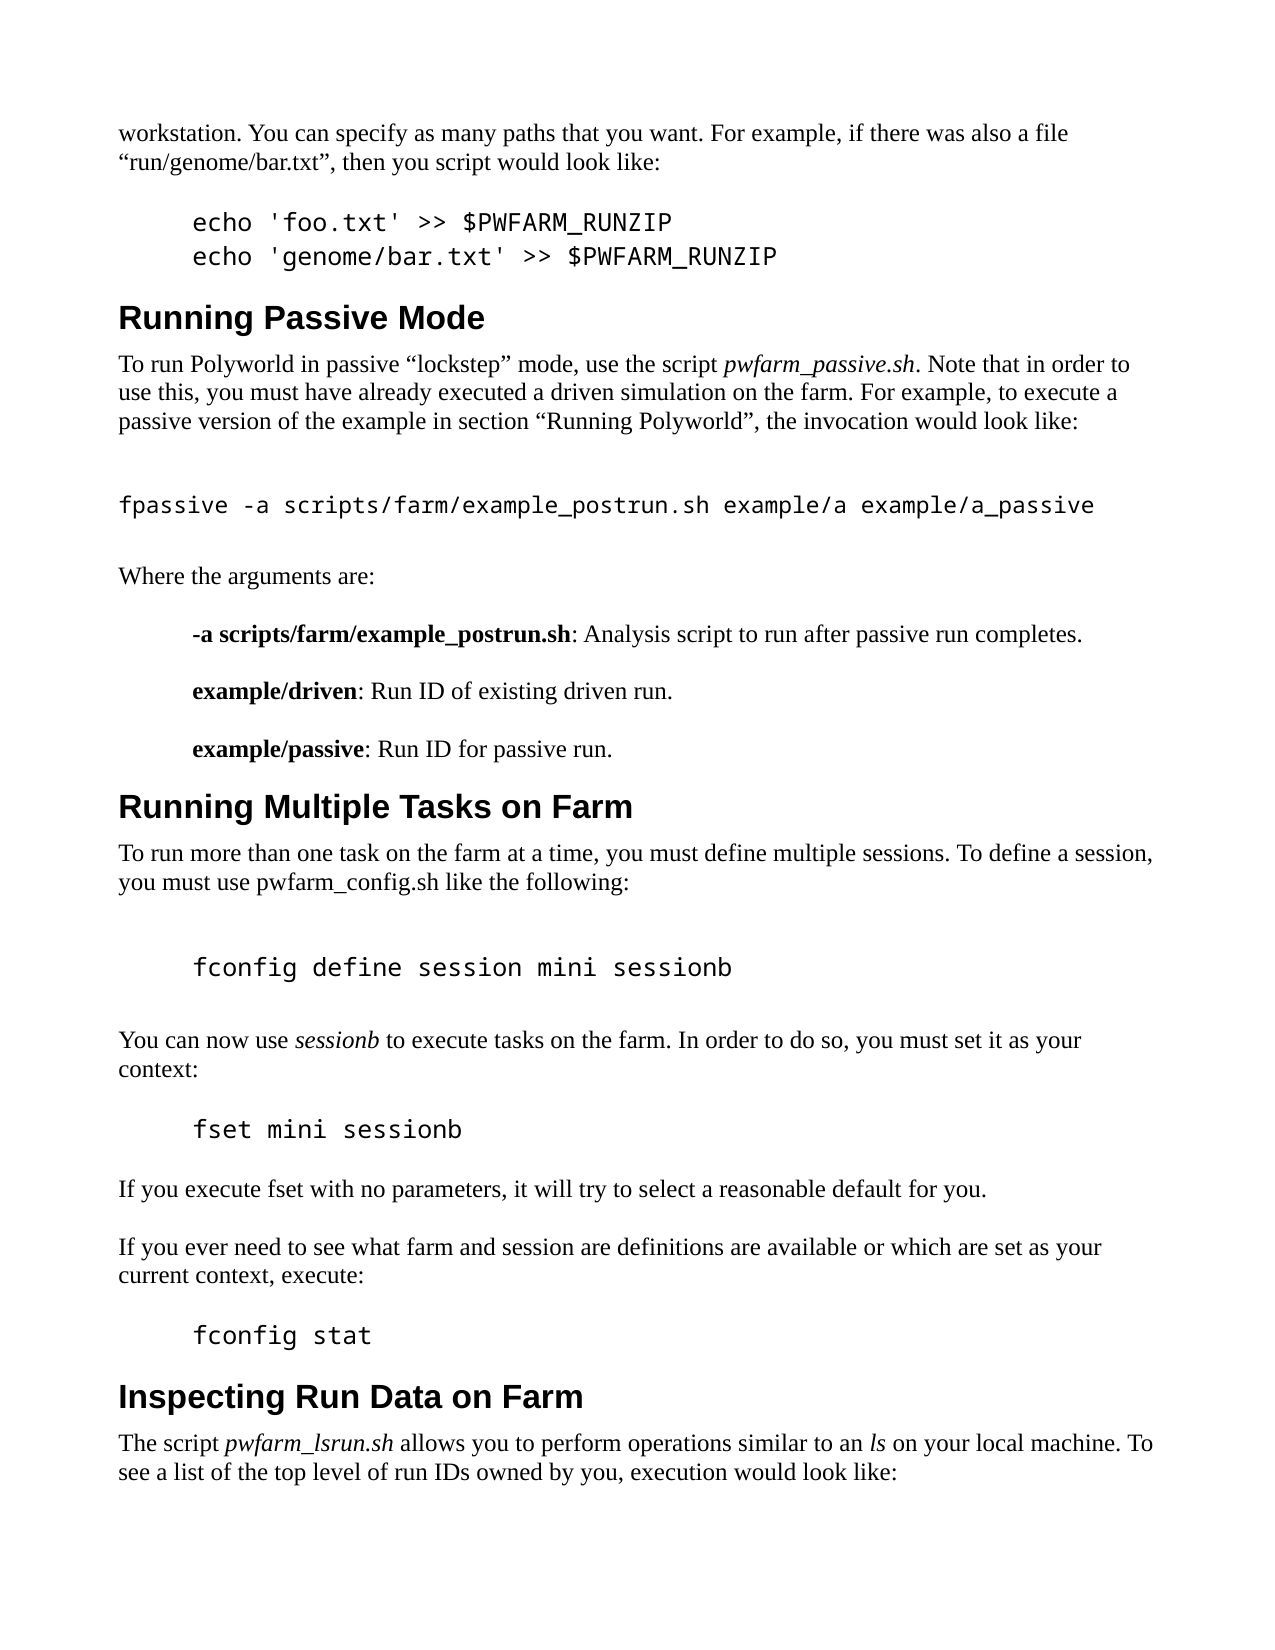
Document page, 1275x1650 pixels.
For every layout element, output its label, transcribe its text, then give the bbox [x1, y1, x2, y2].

text Where the arguments are: [118, 561, 1157, 590]
subtitle Running Passive Mode [118, 297, 1157, 336]
text fconfig stat [118, 1318, 1157, 1352]
text To run more than one task on the farm at a time, you must define multiple sessions. To define a session, you must use pwfarm_config.sh like the following: [118, 838, 1157, 896]
text To run Polyworld in passive “lockstep” mode, use the script pwfarm_passive.sh. Note that in order to use this, you must have already executed a driven simulation on the farm. For example, to execute a passive version of the example in section “Running Polyworld”, the invocation would look like: [118, 349, 1157, 435]
text echo 'genome/bar.txt' >> $PWFARM_RUNZIP [192, 238, 1157, 272]
text If you ever need to see what farm and session are definitions are available or which are set as your current context, execute: [118, 1232, 1157, 1289]
text The script pwfarm_lsrun.sh allows you to perform operations similar to an ls on your local machine. To see a list of the top level of run IDs owned by you, execution would look like: [118, 1428, 1157, 1486]
text example/passive: Run ID for passive run. [118, 734, 1157, 762]
text workstation. You can specify as many paths that you want. For example, if there was also a file “run/genome/bar.txt”, then you script would look like: [118, 118, 1157, 176]
text If you execute fset with no parameters, it will try to select a reasonable default for you. [118, 1174, 1157, 1203]
text You can now use sessionb to execute tasks on the farm. In order to do so, you must set it as your context: [118, 1025, 1157, 1083]
subtitle Running Multiple Tasks on Farm [118, 787, 1157, 826]
text fset mini sessionb [118, 1111, 1157, 1145]
text fconfig define session mini sessionb [118, 950, 1157, 984]
text echo 'foo.txt' >> $PWFARM_RUNZIP [192, 204, 1157, 238]
subtitle Inspecting Run Data on Farm [118, 1377, 1157, 1416]
text example/driven: Run ID of existing driven run. [118, 676, 1157, 705]
text fpassive -a scripts/farm/example_postrun.sh example/a example/a_passive [118, 489, 1157, 520]
text -a scripts/farm/example_postrun.sh: Analysis script to run after passive run completes. [118, 619, 1157, 647]
